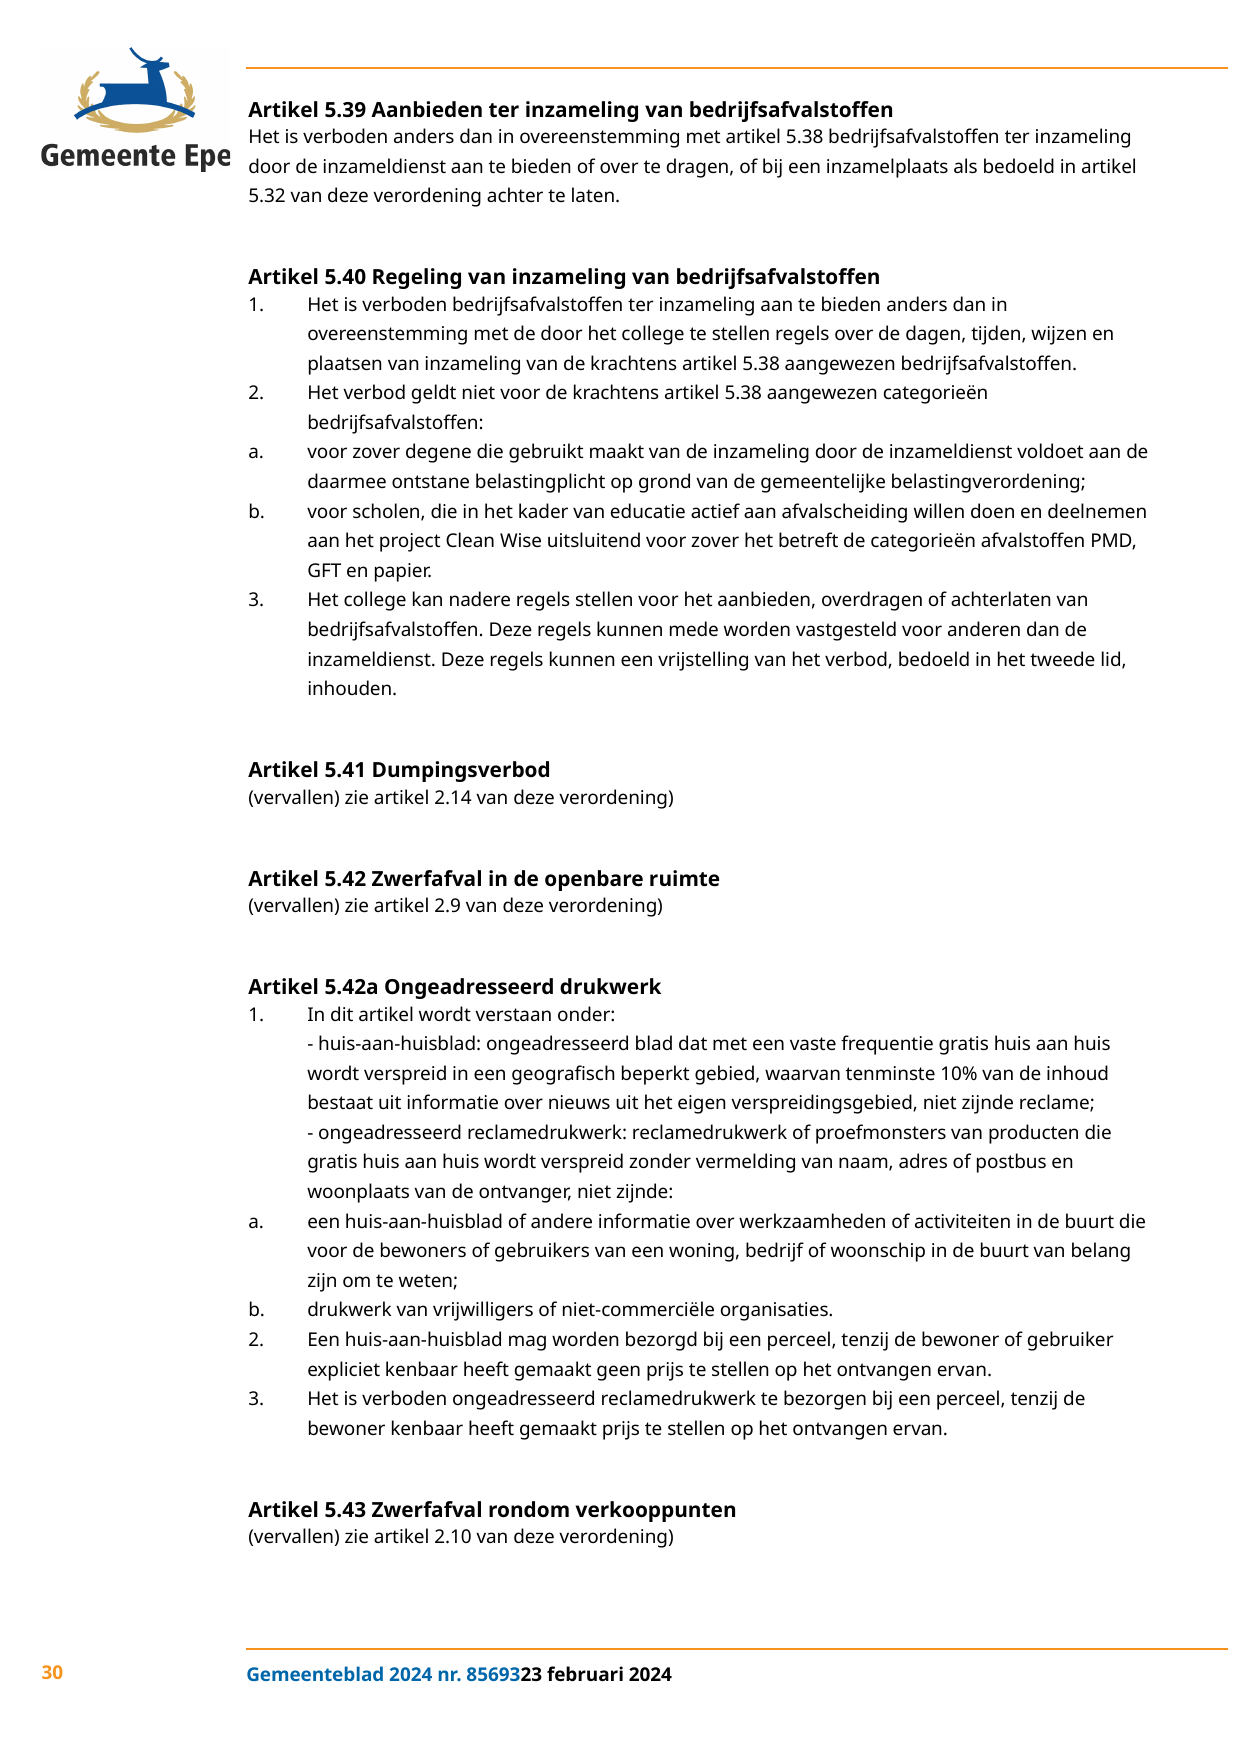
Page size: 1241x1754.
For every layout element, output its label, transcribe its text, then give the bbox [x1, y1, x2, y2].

text Artikel 5.42a Ongeadresseerd drukwerk [248, 972, 1152, 1001]
list In dit artikel wordt verstaan onder: [248, 1001, 1152, 1026]
text Artikel 5.42 Zwerfafval in de openbare ruimte [248, 864, 1152, 892]
list Een huis-aan-huisblad mag worden bezorgd bij een perceel, tenzij de bewoner of gebruiker expliciet kenbaar heeft gemaakt geen prijs te stellen op het ontvangen ervan. [248, 1326, 1152, 1381]
text Het is verboden anders dan in overeenstemming met artikel 5.38 bedrijfsafvalstoffen ter inzameling door de inzameldienst aan te bieden of over te dragen, of bij een inzamelplaats als bedoeld in artikel 5.32 van deze verordening achter te laten. [248, 123, 1152, 208]
list Het is verboden ongeadresseerd reclamedrukwerk te bezorgen bij een perceel, tenzij de bewoner kenbaar heeft gemaakt prijs te stellen op het ontvangen ervan. [248, 1385, 1152, 1441]
text Artikel 5.43 Zwerfafval rondom verkooppunten [248, 1495, 1152, 1523]
picture [41, 47, 231, 172]
list drukwerk van vrijwilligers of niet-commerciële organisaties. [248, 1297, 1152, 1322]
list - huis-aan-huisblad: ongeadresseerd blad dat met een vaste frequentie gratis huis aan huis wordt verspreid in een geografisch beperkt gebied, waarvan tenminste 10% van de inhoud bestaat uit informatie over nieuws uit het eigen verspreidingsgebied, niet zijnde reclame; [248, 1030, 1152, 1115]
text (vervallen) zie artikel 2.14 van deze verordening) [248, 784, 1152, 809]
text Artikel 5.39 Aanbieden ter inzameling van bedrijfsafvalstoffen [248, 95, 1152, 123]
list voor scholen, die in het kader van educatie actief aan afvalscheiding willen doen en deelnemen aan het project Clean Wise uitsluitend voor zover het betreft de categorieën afvalstoffen PMD, GFT en papier. [248, 498, 1152, 583]
text (vervallen) zie artikel 2.9 van deze verordening) [248, 892, 1152, 918]
list voor zover degene die gebruikt maakt van de inzameling door de inzameldienst voldoet aan de daarmee ontstane belastingplicht op grond van de gemeentelijke belastingverordening; [248, 439, 1152, 494]
text (vervallen) zie artikel 2.10 van deze verordening) [248, 1523, 1152, 1549]
list Het verbod geldt niet voor de krachtens artikel 5.38 aangewezen categorieën bedrijfsafvalstoffen: [248, 379, 1152, 435]
list een huis-aan-huisblad of andere informatie over werkzaamheden of activiteiten in de buurt die voor de bewoners of gebruikers van een woning, bedrijf of woonschip in de buurt van belang zijn om te weten; [248, 1208, 1152, 1293]
list Het is verboden bedrijfsafvalstoffen ter inzameling aan te bieden anders dan in overeenstemming met de door het college te stellen regels over de dagen, tijden, wijzen en plaatsen van inzameling van de krachtens artikel 5.38 aangewezen bedrijfsafvalstoffen. [248, 291, 1152, 376]
text Artikel 5.41 Dumpingsverbod [248, 755, 1152, 784]
list - ongeadresseerd reclamedrukwerk: reclamedrukwerk of proefmonsters van producten die gratis huis aan huis wordt verspreid zonder vermelding van naam, adres of postbus en woonplaats van de ontvanger, niet zijnde: [248, 1119, 1152, 1204]
list Het college kan nadere regels stellen voor het aanbieden, overdragen of achterlaten van bedrijfsafvalstoffen. Deze regels kunnen mede worden vastgesteld voor anderen dan de inzameldienst. Deze regels kunnen een vrijstelling van het verbod, bedoeld in het tweede lid, inhouden. [248, 587, 1152, 701]
text Artikel 5.40 Regeling van inzameling van bedrijfsafvalstoffen [248, 262, 1152, 291]
